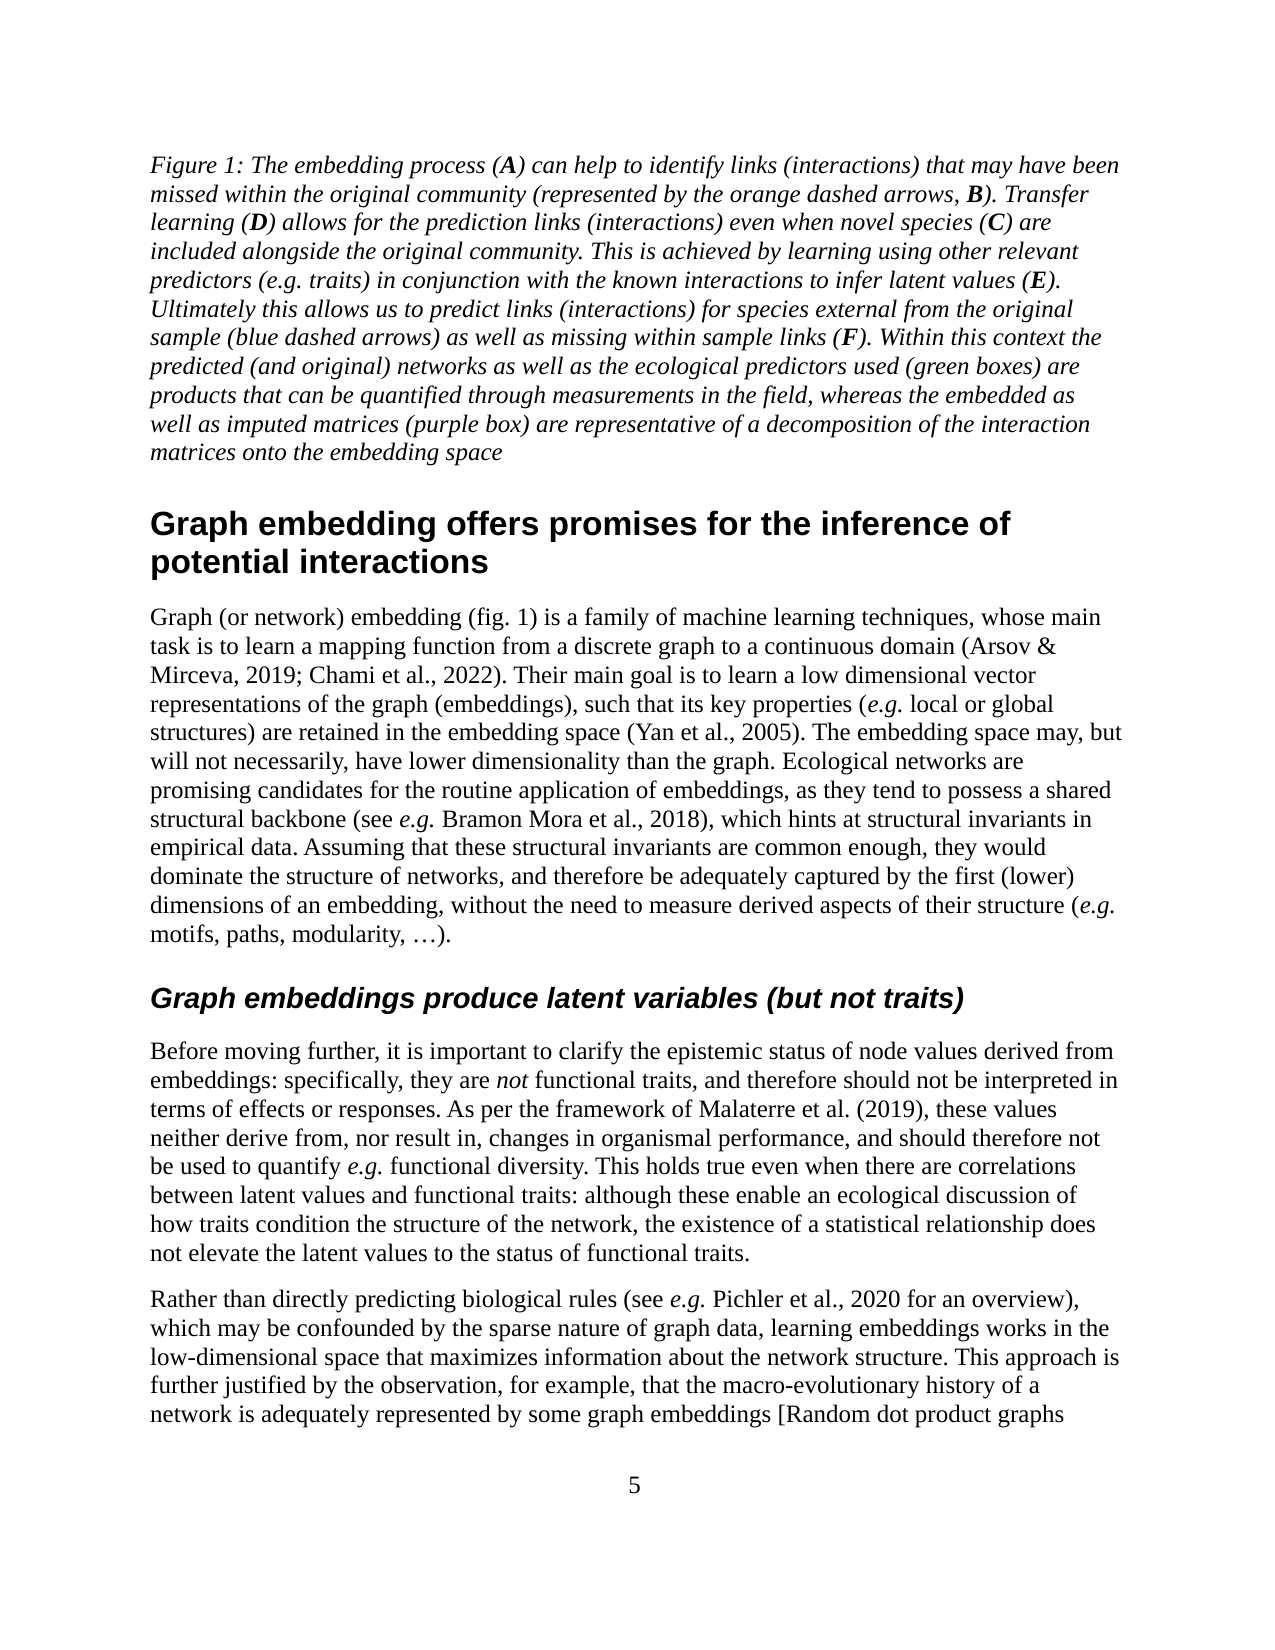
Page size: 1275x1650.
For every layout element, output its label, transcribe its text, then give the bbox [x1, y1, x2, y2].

subtitle Graph embeddings produce latent variables (but not traits) [150, 981, 1125, 1015]
subtitle Graph embedding offers promises for the inference of potential interactions [150, 504, 1125, 581]
text Figure 1: The embedding process (A) can help to identify links (interactions) that may have been missed within the original community (represented by the orange dashed arrows, B). Transfer learning (D) allows for the prediction links (interactions) even when novel species (C) are included alongside the original community. This is achieved by learning using other relevant predictors (e.g. traits) in conjunction with the known interactions to infer latent values (E). Ultimately this allows us to predict links (interactions) for species external from the original sample (blue dashed arrows) as well as missing within sample links (F). Within this context the predicted (and original) networks as well as the ecological predictors used (green boxes) are products that can be quantified through measurements in the field, whereas the embedded as well as imputed matrices (purple box) are representative of a decomposition of the interaction matrices onto the embedding space [150, 150, 1125, 466]
text Rather than directly predicting biological rules (see e.g. Pichler et al., 2020 for an overview), which may be confounded by the sparse nature of graph data, learning embeddings works in the low-dimensional space that maximizes information about the network structure. This approach is further justified by the observation, for example, that the macro-evolutionary history of a network is adequately represented by some graph embeddings [Random dot product graphs [150, 1284, 1125, 1428]
text Before moving further, it is important to clarify the epistemic status of node values derived from embeddings: specifically, they are not functional traits, and therefore should not be interpreted in terms of effects or responses. As per the framework of Malaterre et al. (2019), these values neither derive from, nor result in, changes in organismal performance, and should therefore not be used to quantify e.g. functional diversity. This holds true even when there are correlations between latent values and functional traits: although these enable an ecological discussion of how traits condition the structure of the network, the existence of a statistical relationship does not elevate the latent values to the status of functional traits. [150, 1036, 1125, 1266]
text Graph (or network) embedding (fig. 1) is a family of machine learning techniques, whose main task is to learn a mapping function from a discrete graph to a continuous domain (Arsov & Mirceva, 2019; Chami et al., 2022). Their main goal is to learn a low dimensional vector representations of the graph (embeddings), such that its key properties (e.g. local or global structures) are retained in the embedding space (Yan et al., 2005). The embedding space may, but will not necessarily, have lower dimensionality than the graph. Ecological networks are promising candidates for the routine application of embeddings, as they tend to possess a shared structural backbone (see e.g. Bramon Mora et al., 2018), which hints at structural invariants in empirical data. Assuming that these structural invariants are common enough, they would dominate the structure of networks, and therefore be adequately captured by the first (lower) dimensions of an embedding, without the need to measure derived aspects of their structure (e.g. motifs, paths, modularity, …). [150, 602, 1125, 947]
